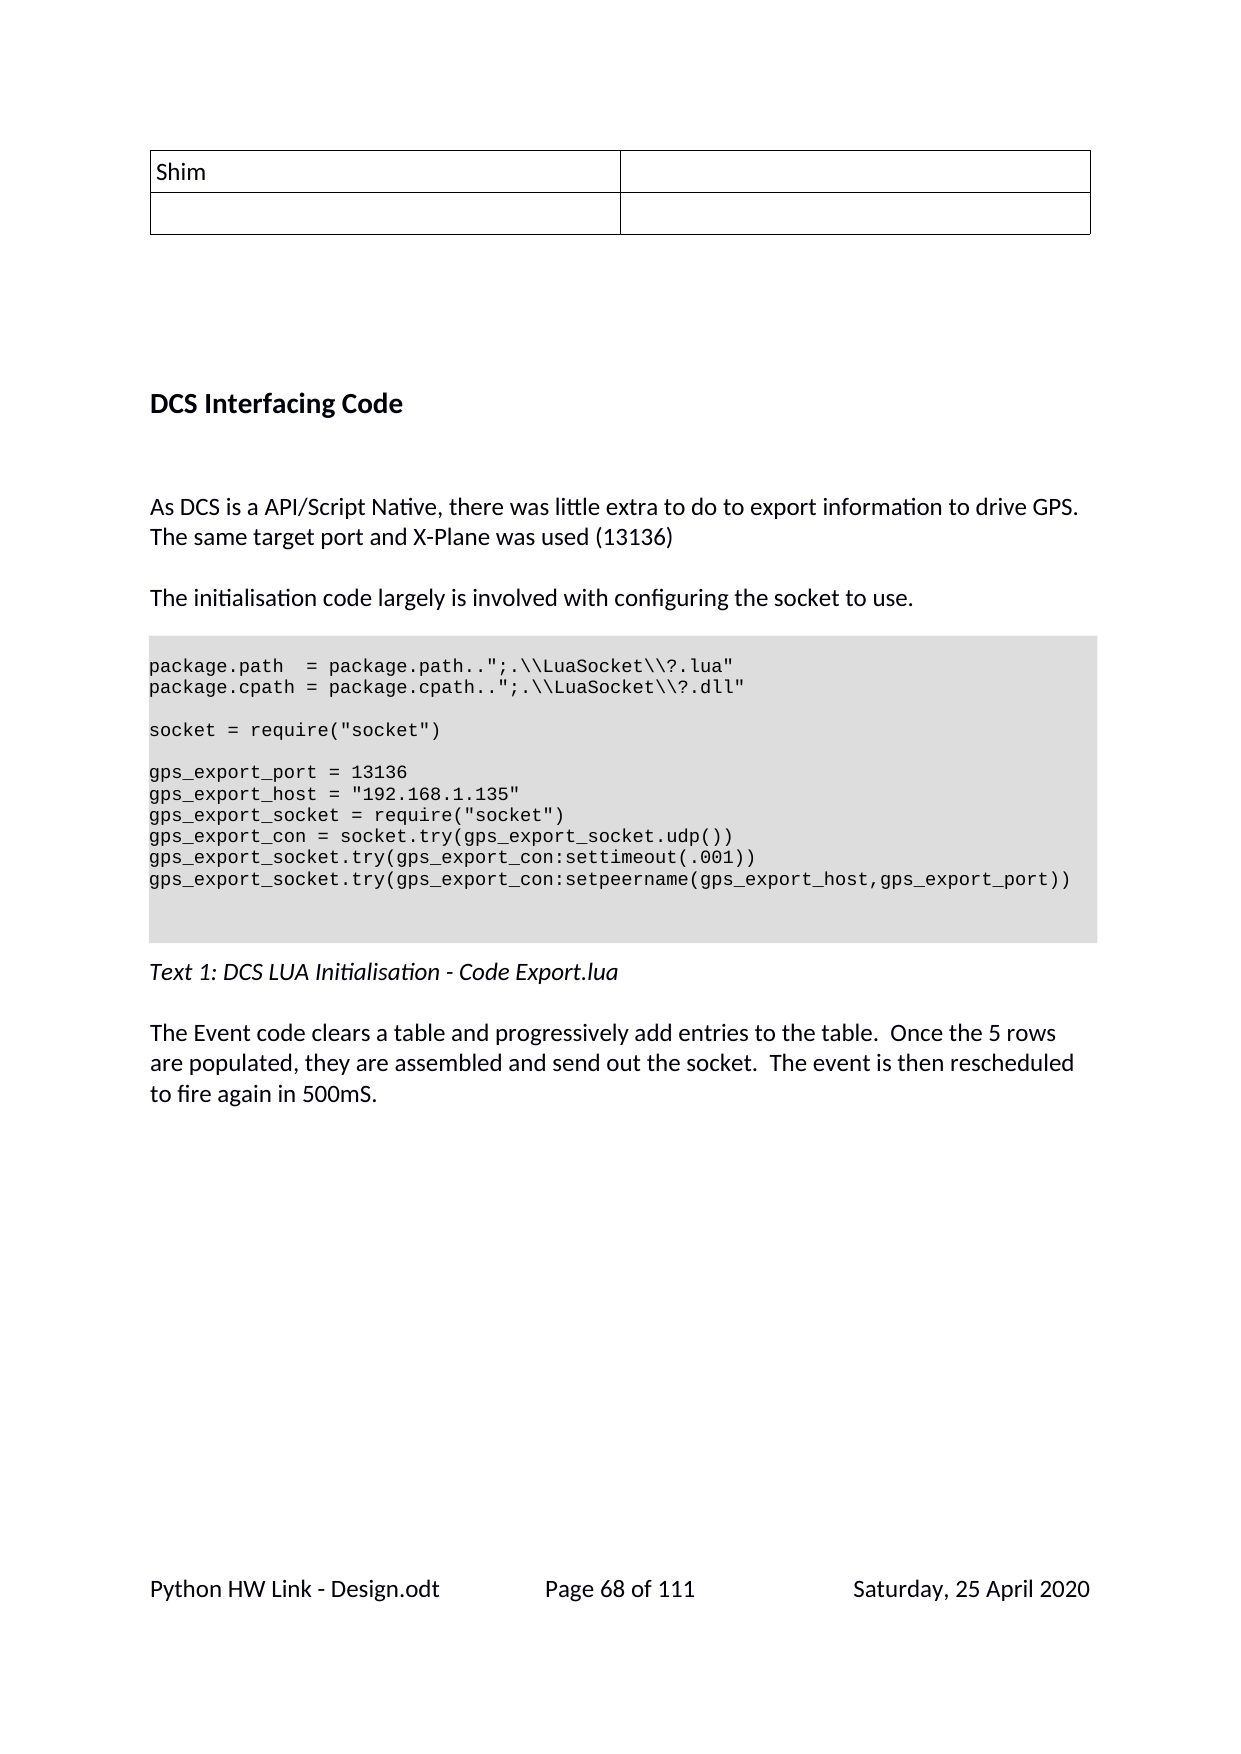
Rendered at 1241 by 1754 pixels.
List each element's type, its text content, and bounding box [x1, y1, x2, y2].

text The Event code clears a table and progressively add entries to the table. Once the 5 rows are populated, they are assembled and send out the socket. The event is then rescheduled to fire again in 500mS. [150, 1017, 1090, 1108]
subtitle DCS Interfacing Code [150, 386, 1090, 421]
table_cell [621, 151, 1090, 192]
text Text 1: DCS LUA Initialisation - Code Export.lua [149, 944, 1097, 986]
text As DCS is a API/Script Native, there was little extra to do to export information to drive GPS. The same target port and X-Plane was used (13136) [150, 491, 1090, 552]
table_cell [621, 193, 1090, 234]
text The initialisation code largely is involved with configuring the socket to use. [150, 582, 1090, 613]
table_cell Shim [151, 151, 620, 192]
table_cell [151, 193, 620, 234]
